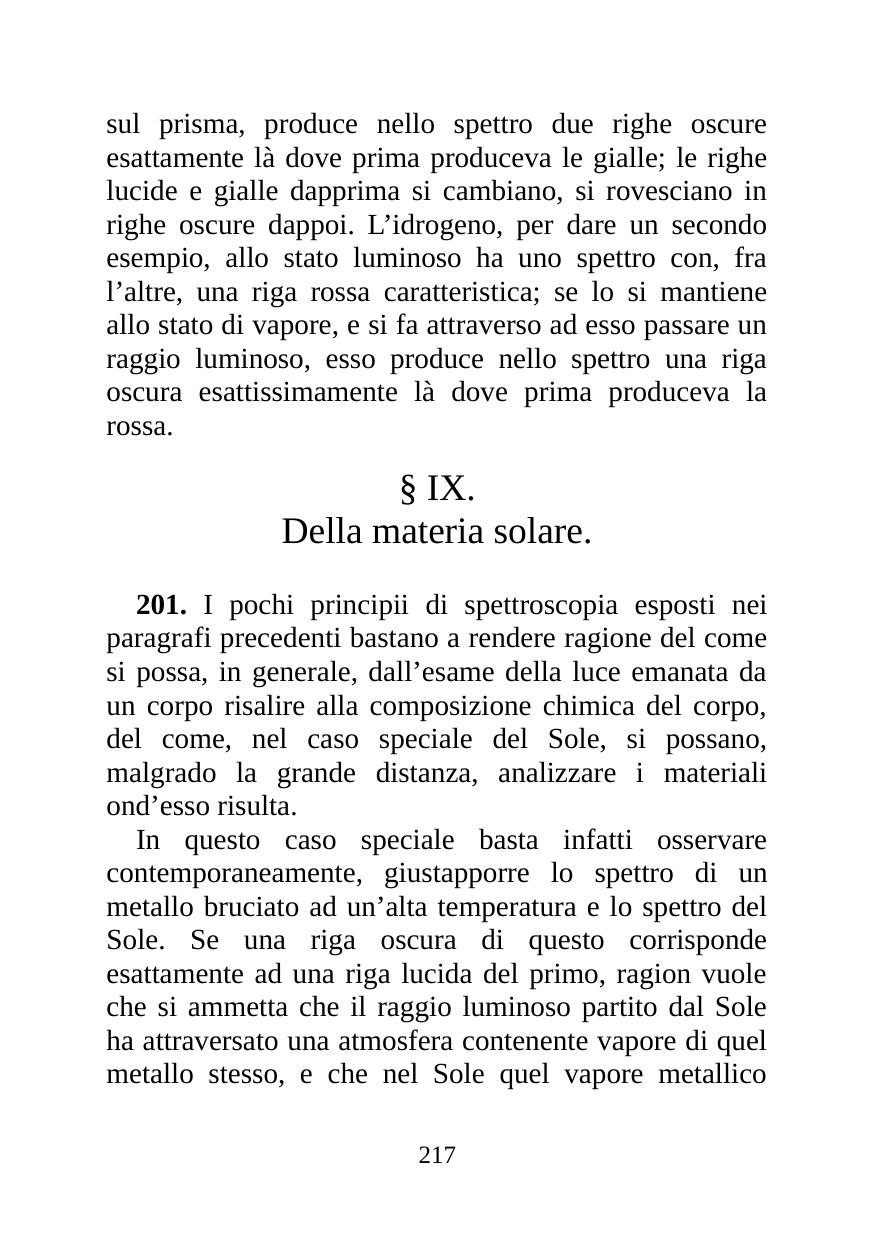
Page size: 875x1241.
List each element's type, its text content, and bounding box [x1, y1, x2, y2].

subtitle § IX. Della materia solare. [106, 465, 768, 552]
text sul prisma, produce nello spettro due righe oscure esattamente là dove prima produceva le gialle; le righe lucide e gialle dapprima si cambiano, si rovesciano in righe oscure dappoi. L’idrogeno, per dare un secondo esempio, allo stato luminoso ha uno spettro con, fra l’altre, una riga rossa caratteristica; se lo si mantiene allo stato di vapore, e si fa attraverso ad esso passare un raggio luminoso, esso produce nello spettro una riga oscura esattissimamente là dove prima produceva la rossa. [106, 106, 768, 442]
text In questo caso speciale basta infatti osservare contemporaneamente, giustapporre lo spettro di un metallo bruciato ad un’alta temperatura e lo spettro del Sole. Se una riga oscura di questo corrisponde esattamente ad una riga lucida del primo, ragion vuole che si ammetta che il raggio luminoso partito dal Sole ha attraversato una atmosfera contenente vapore di quel metallo stesso, e che nel Sole quel vapore metallico [106, 822, 768, 1090]
text 201. I pochi principii di spettroscopia esposti nei paragrafi precedenti bastano a rendere ragione del come si possa, in generale, dall’esame della luce emanata da un corpo risalire alla composizione chimica del corpo, del come, nel caso speciale del Sole, si possano, malgrado la grande distanza, analizzare i materiali ond’esso risulta. [106, 587, 768, 822]
